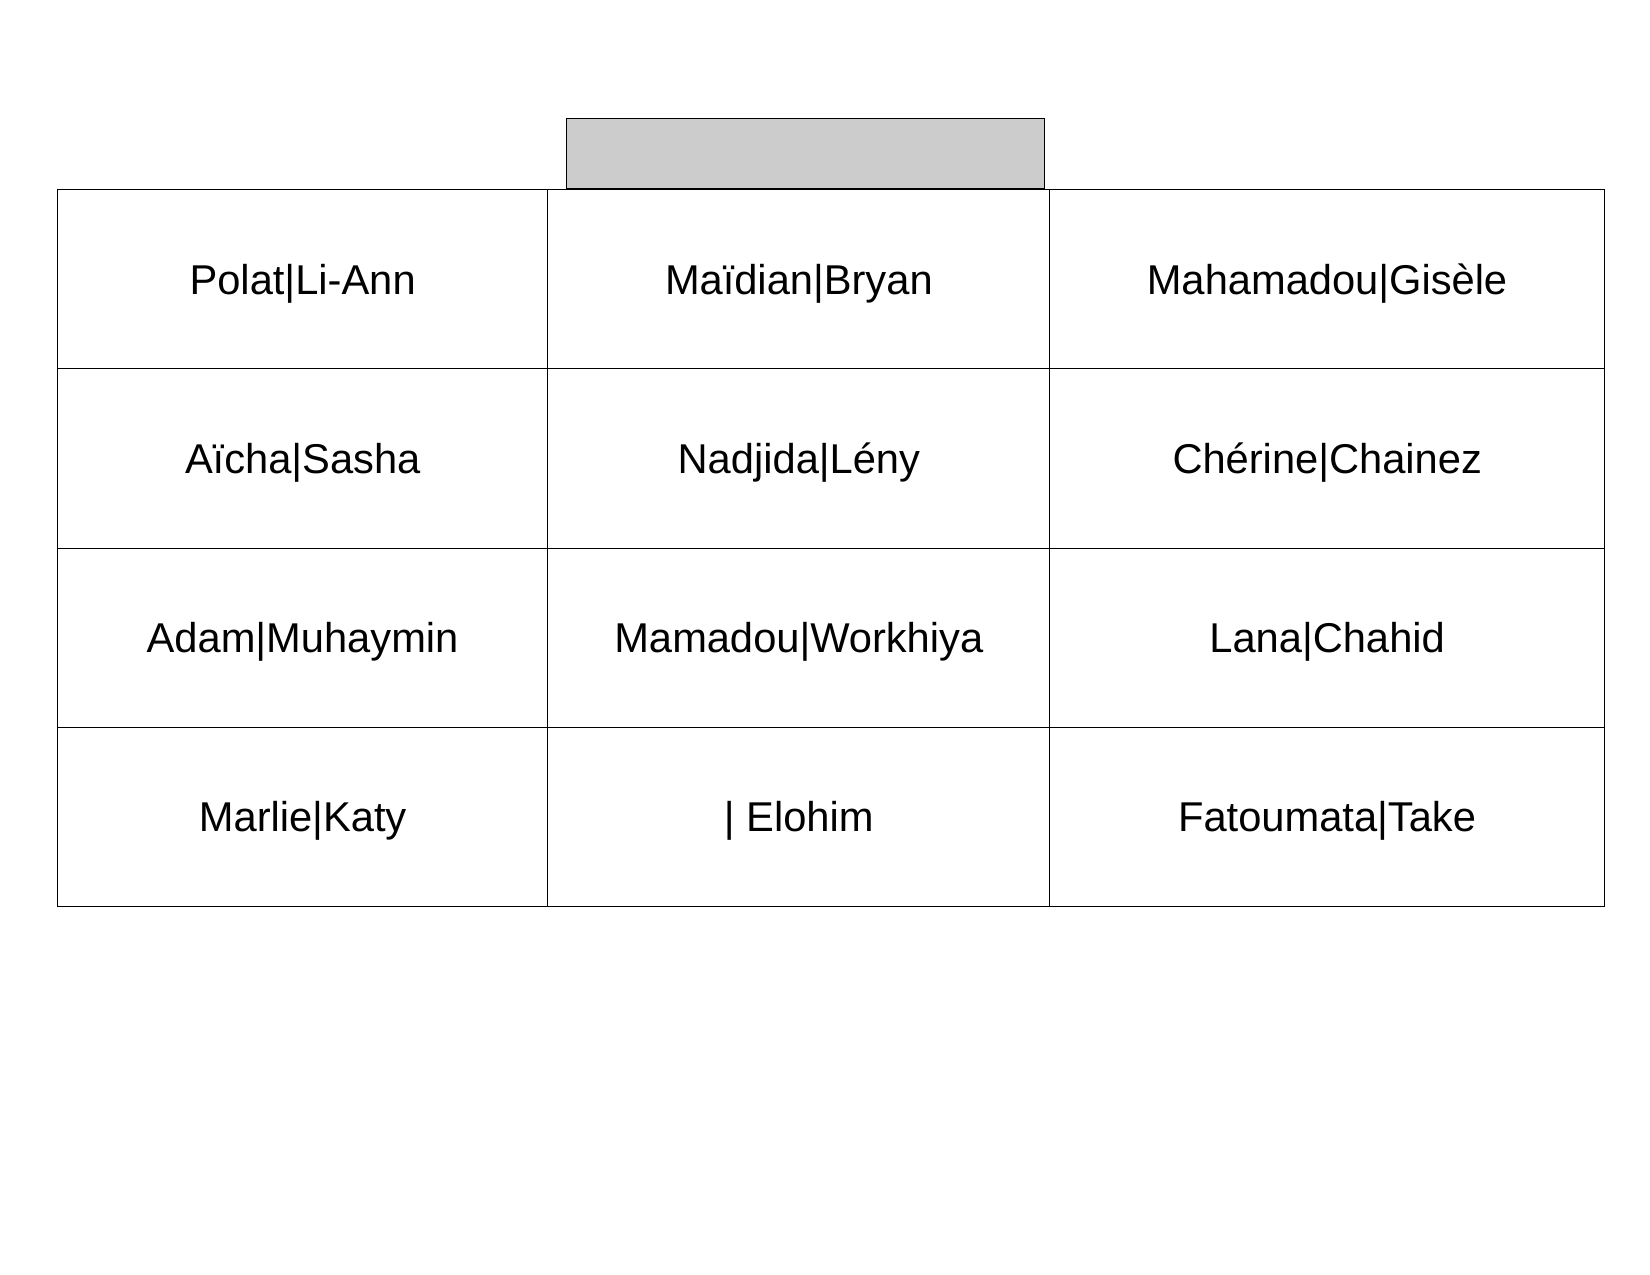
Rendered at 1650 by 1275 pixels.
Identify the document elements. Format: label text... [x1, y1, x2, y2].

table_cell Lana|Chahid [1050, 549, 1604, 727]
table_cell Nadjida|Lény [548, 369, 1049, 547]
table_cell Chérine|Chainez [1050, 369, 1604, 547]
table_cell Mamadou|Workhiya [548, 549, 1049, 727]
table_cell Adam|Muhaymin [58, 549, 547, 727]
table_cell Aïcha|Sasha [58, 369, 547, 547]
table_cell Fatoumata|Take [1050, 728, 1604, 906]
table_header Polat|Li-Ann [58, 190, 547, 368]
table_header Mahamadou|Gisèle [1050, 190, 1604, 368]
table_cell Marlie|Katy [58, 728, 547, 906]
table_header Maïdian|Bryan [548, 190, 1049, 368]
table_header [567, 119, 1044, 188]
table_cell | Elohim [548, 728, 1049, 906]
